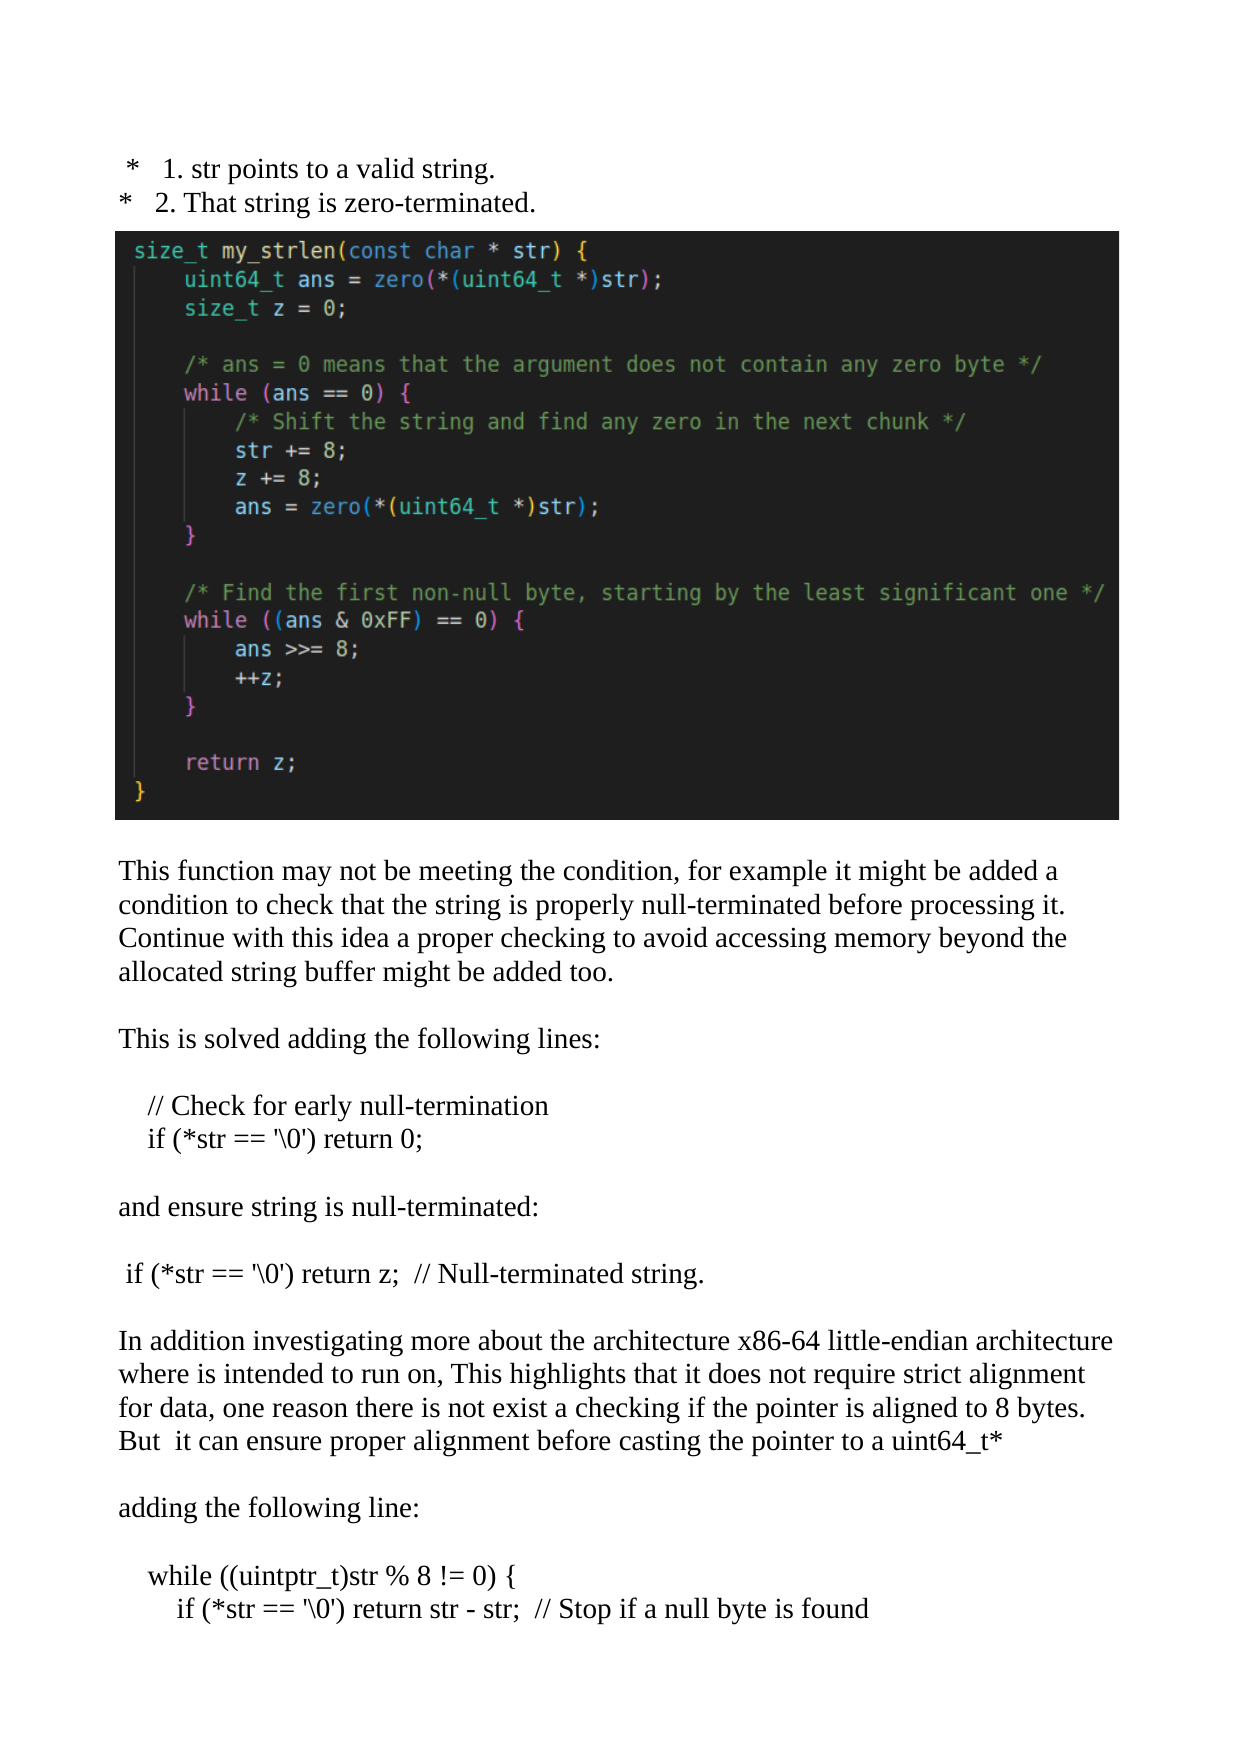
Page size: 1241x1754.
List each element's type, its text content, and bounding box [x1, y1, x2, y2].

text and ensure string is null-terminated: if (*str == '\0') return z; // Null-terminated string. In addition investigating more about the architecture x86-64 little-endian architecture where is intended to run on, This highlights that it does not require strict alignment for data, one reason there is not exist a checking if the pointer is aligned to 8 bytes. But it can ensure proper alignment before casting the pointer to a uint64_t* adding the following line: while ((uintptr_t)str % 8 != 0) { [118, 1189, 1122, 1591]
text * 2. That string is zero-terminated. [118, 185, 1122, 219]
picture [115, 231, 1120, 820]
text if (*str == '\0') return str - str; // Stop if a null byte is found [118, 1591, 1122, 1625]
text if (*str == '\0') return 0; [118, 1122, 1122, 1155]
text This function may not be meeting the condition, for example it might be added a condition to check that the string is properly null-terminated before processing it. Continue with this idea a proper checking to avoid accessing memory beyond the allocated string buffer might be added too. This is solved adding the following lines: // Check for early null-termination [118, 853, 1122, 1122]
text * 1. str points to a valid string. [118, 118, 1122, 185]
